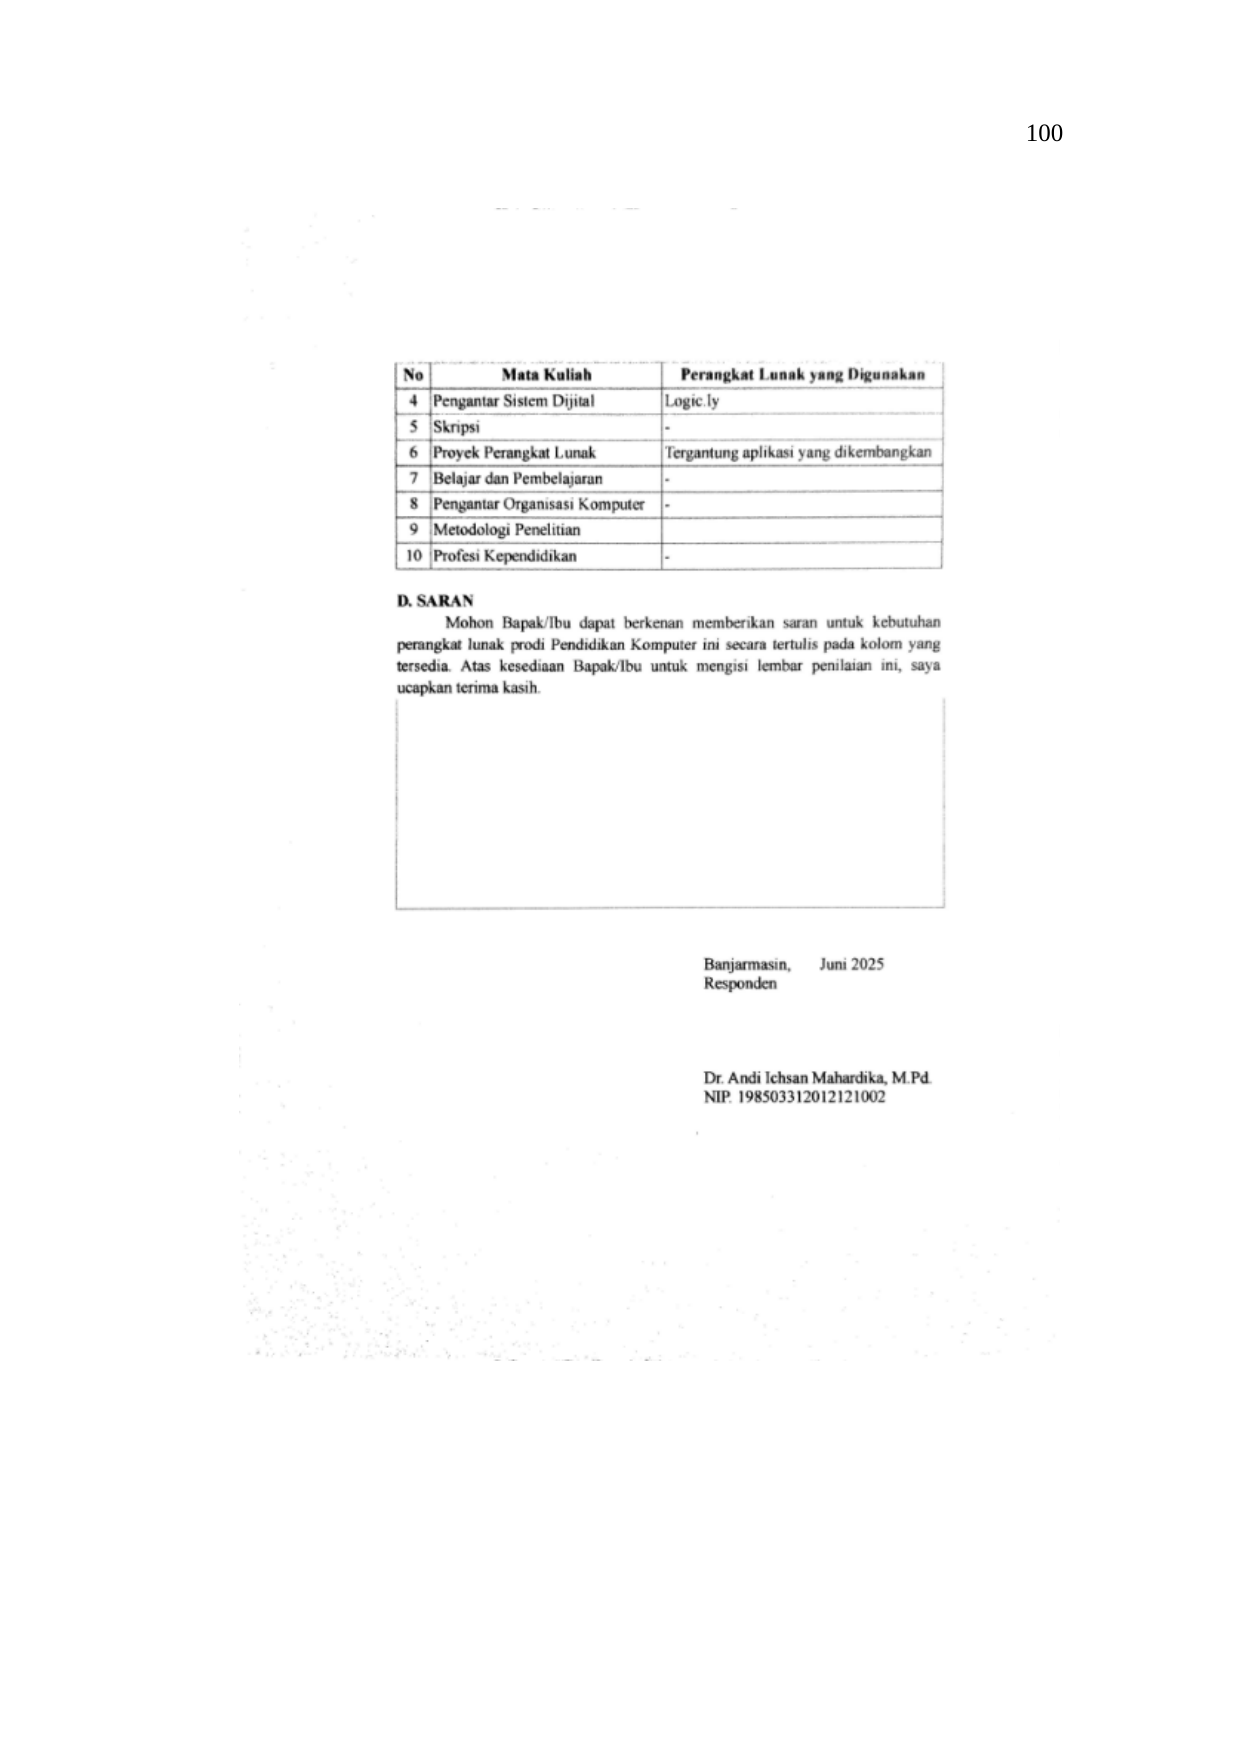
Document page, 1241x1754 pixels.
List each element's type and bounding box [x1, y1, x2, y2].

picture [239, 208, 1060, 1361]
